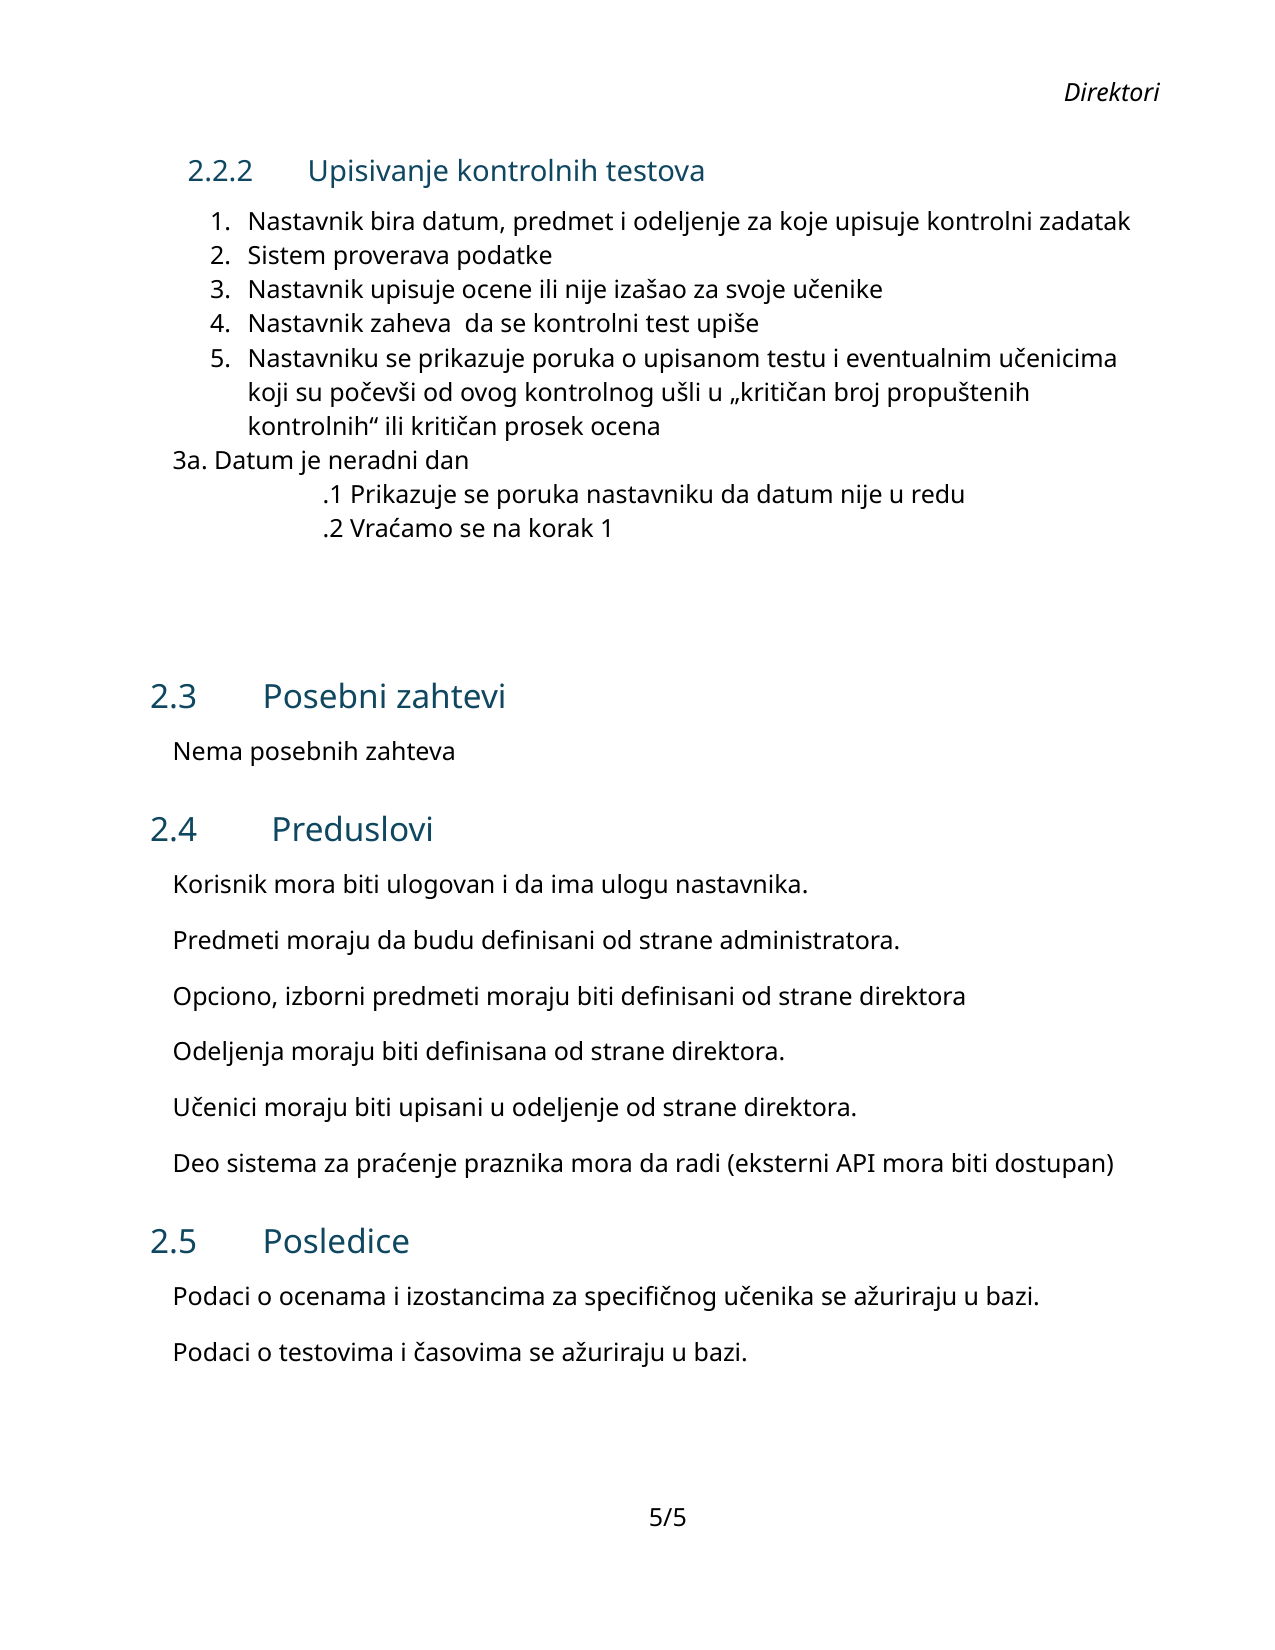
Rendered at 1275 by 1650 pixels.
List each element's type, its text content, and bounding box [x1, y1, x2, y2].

list Nastavniku se prikazuje poruka o upisanom testu i eventualnim učenicima koji su počevši od ovog kontrolnog ušli u „kritičan broj propuštenih kontrolnih“ ili kritičan prosek ocena [210, 340, 1162, 442]
list Nastavnik bira datum, predmet i odeljenje za koje upisuje kontrolni zadatak [210, 204, 1162, 238]
text Deo sistema za praćenje praznika mora da radi (eksterni API mora biti dostupan) [172, 1146, 1162, 1180]
text Podaci o testovima i časovima se ažuriraju u bazi. [172, 1334, 1162, 1368]
text .2 Vraćamo se na korak 1 [172, 511, 1162, 544]
list Nastavnik zaheva da se kontrolni test upiše [210, 306, 1162, 340]
text Opciono, izborni predmeti moraju biti definisani od strane direktora [172, 978, 1162, 1012]
text Učenici moraju biti upisani u odeljenje od strane direktora. [172, 1090, 1162, 1124]
text .1 Prikazuje se poruka nastavniku da datum nije u redu [172, 476, 1162, 511]
text Podaci o ocenama i izostancima za specifičnog učenika se ažuriraju u bazi. [172, 1279, 1162, 1313]
text Odeljenja moraju biti definisana od strane direktora. [172, 1034, 1162, 1068]
text Predmeti moraju da budu definisani od strane administratora. [172, 922, 1162, 956]
subtitle Preduslovi [150, 806, 1162, 851]
subtitle Posledice [150, 1218, 1162, 1263]
text Nema posebnih zahteva [172, 733, 1162, 767]
list Sistem proverava podatke [210, 238, 1162, 272]
subtitle Upisivanje kontrolnih testova [187, 150, 1162, 190]
text Korisnik mora biti ulogovan i da ima ulogu nastavnika. [172, 866, 1162, 901]
subtitle Posebni zahtevi [150, 673, 1162, 718]
list Nastavnik upisuje ocene ili nije izašao za svoje učenike [210, 272, 1162, 306]
text 3a. Datum je neradni dan [172, 442, 1162, 476]
